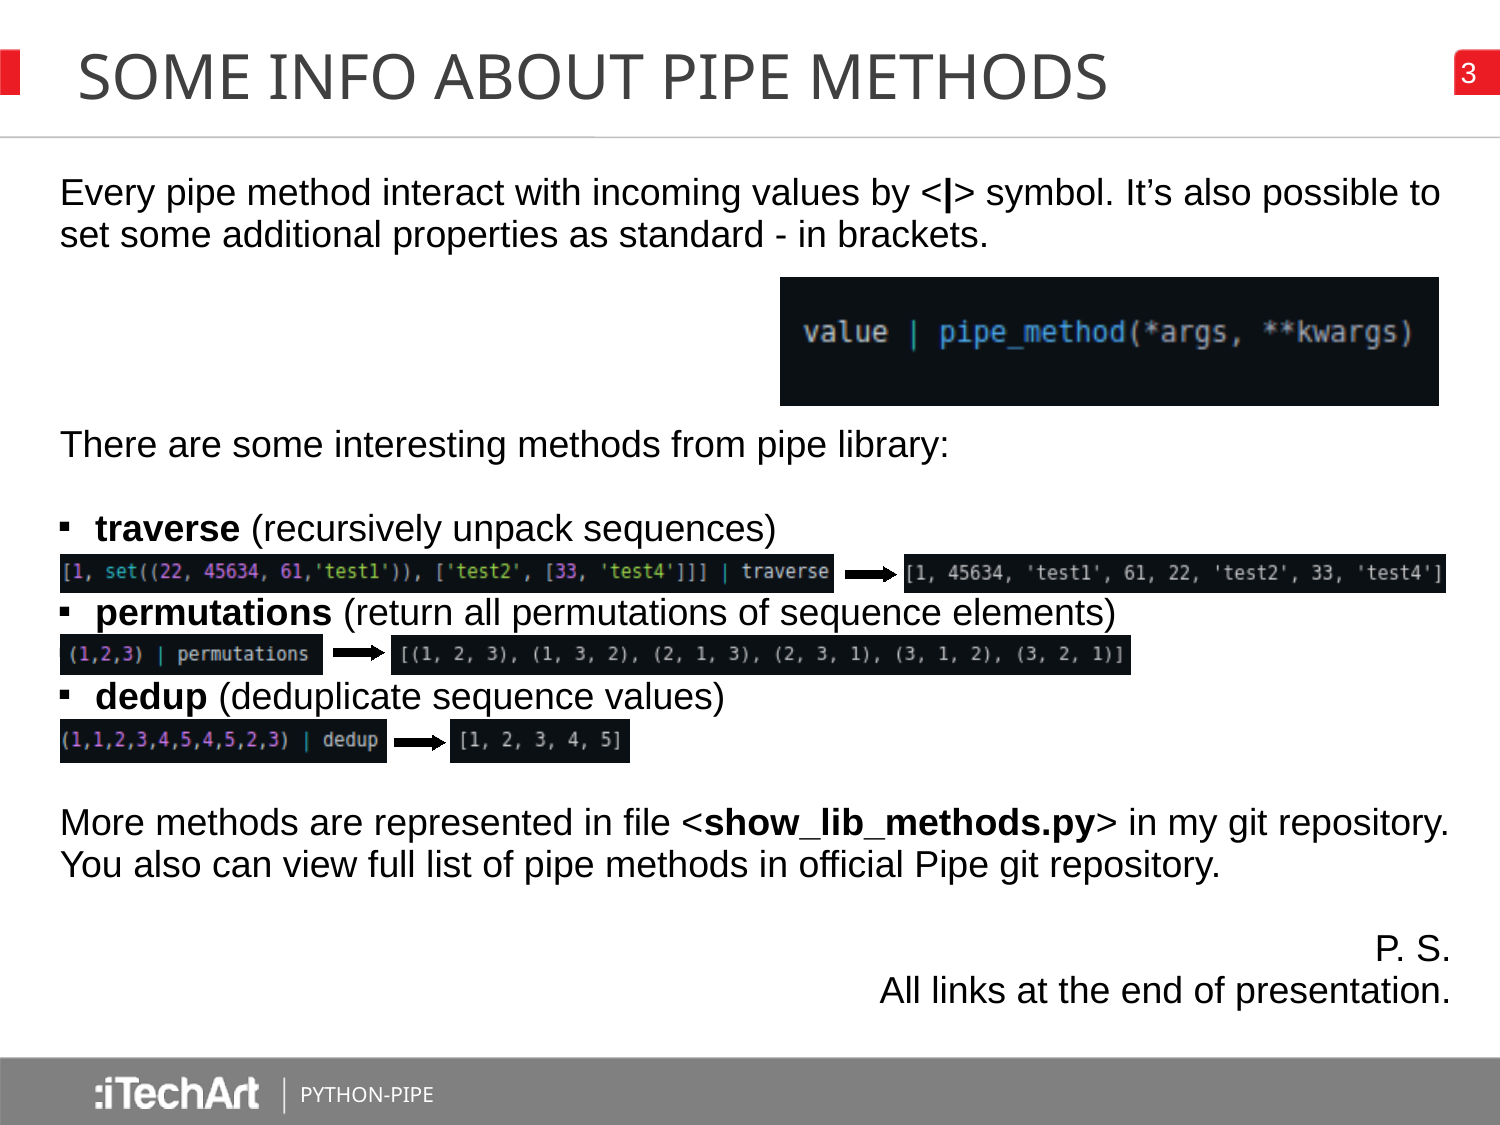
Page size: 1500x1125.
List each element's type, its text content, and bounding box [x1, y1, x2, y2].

text_box Every pipe method interact with incoming values by <|> symbol. It’s also possible to set some additional properties as standard - in brackets. There are some interesting methods from pipe library: traverse (recursively unpack sequences) permutations (return all permutations of sequence elements) dedup (deduplicate sequence values) More methods are represented in file <show_lib_methods.py> in my git repository. You also can view full list of pipe methods in official Pipe git repository. P. S. All links at the end of presentation. [45, 163, 1467, 1061]
text_box [394, 735, 446, 751]
picture [0, 1057, 1500, 1125]
text_box [845, 566, 897, 582]
picture [60, 719, 387, 763]
picture [0, 49, 20, 96]
picture [60, 634, 323, 676]
picture [450, 719, 630, 763]
picture [780, 277, 1439, 406]
picture [391, 635, 1131, 676]
picture [60, 554, 834, 593]
picture [1492, 49, 1500, 95]
subtitle Python-pipe [285, 1082, 546, 1123]
text_box [333, 645, 385, 661]
text_box 3 [1445, 46, 1492, 97]
title Some info about pipe methods [62, 29, 1235, 102]
picture [904, 554, 1446, 593]
